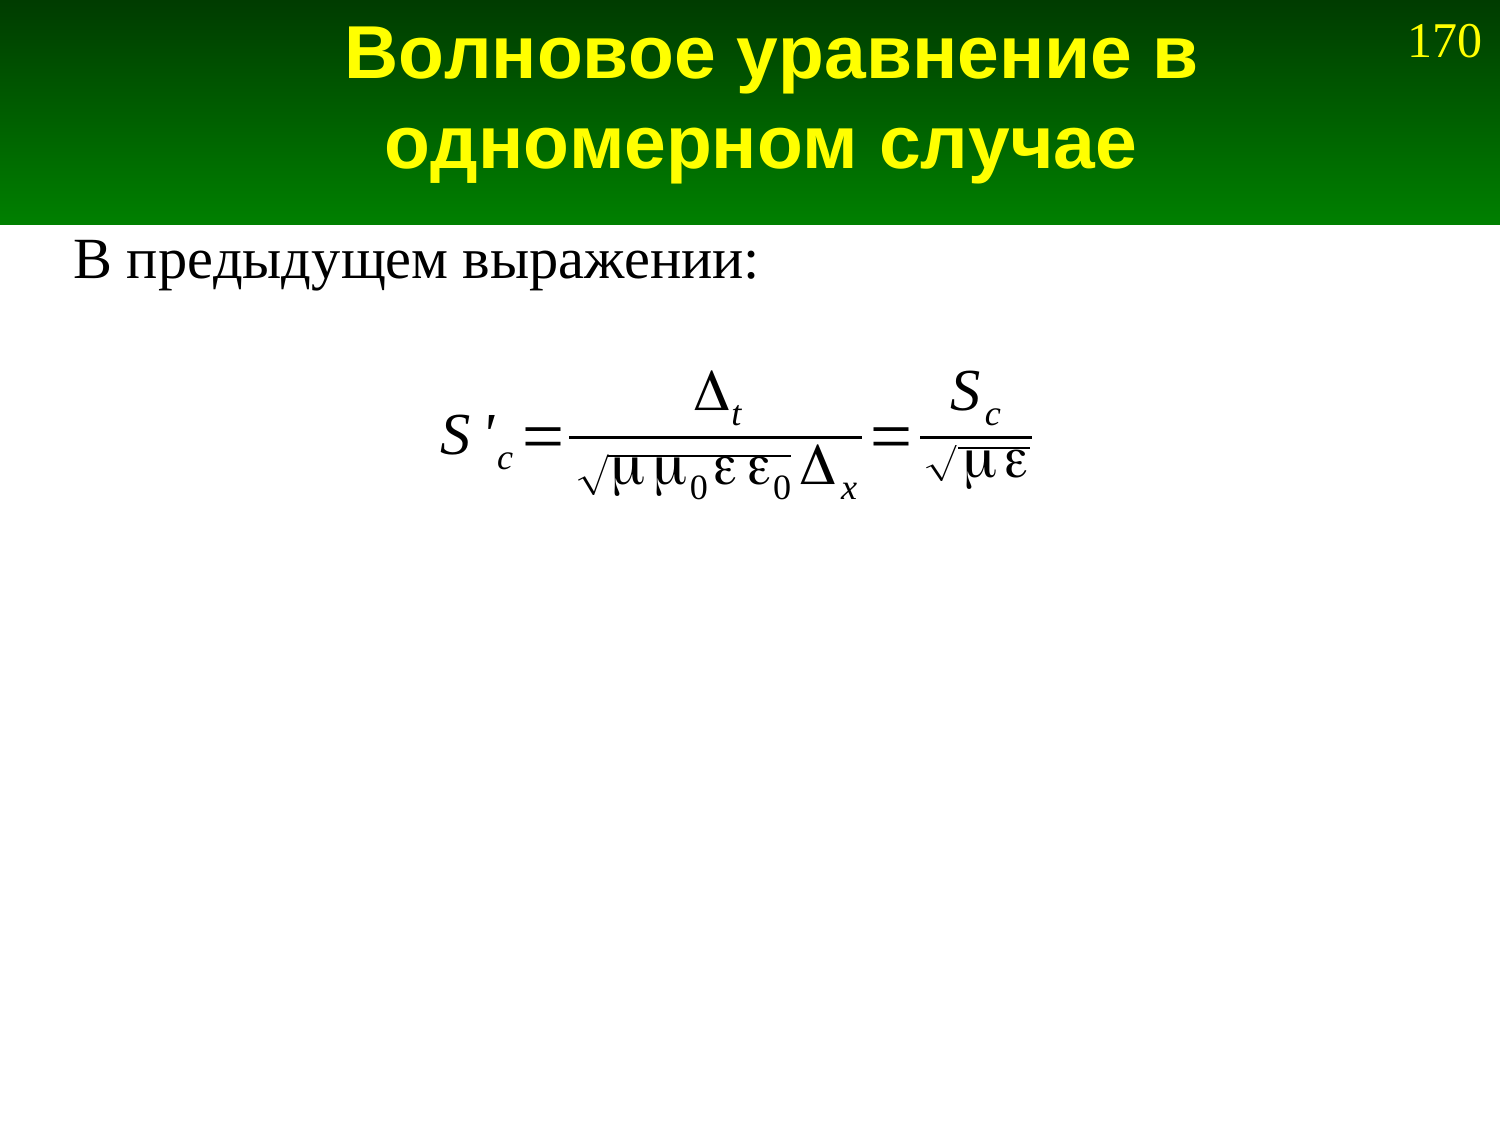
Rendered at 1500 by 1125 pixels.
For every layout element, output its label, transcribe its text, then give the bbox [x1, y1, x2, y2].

text_box В предыдущем выражении: [59, 212, 1441, 384]
title Волновое уравнение в одномерном случае [123, 0, 1399, 192]
chart [425, 357, 1051, 508]
